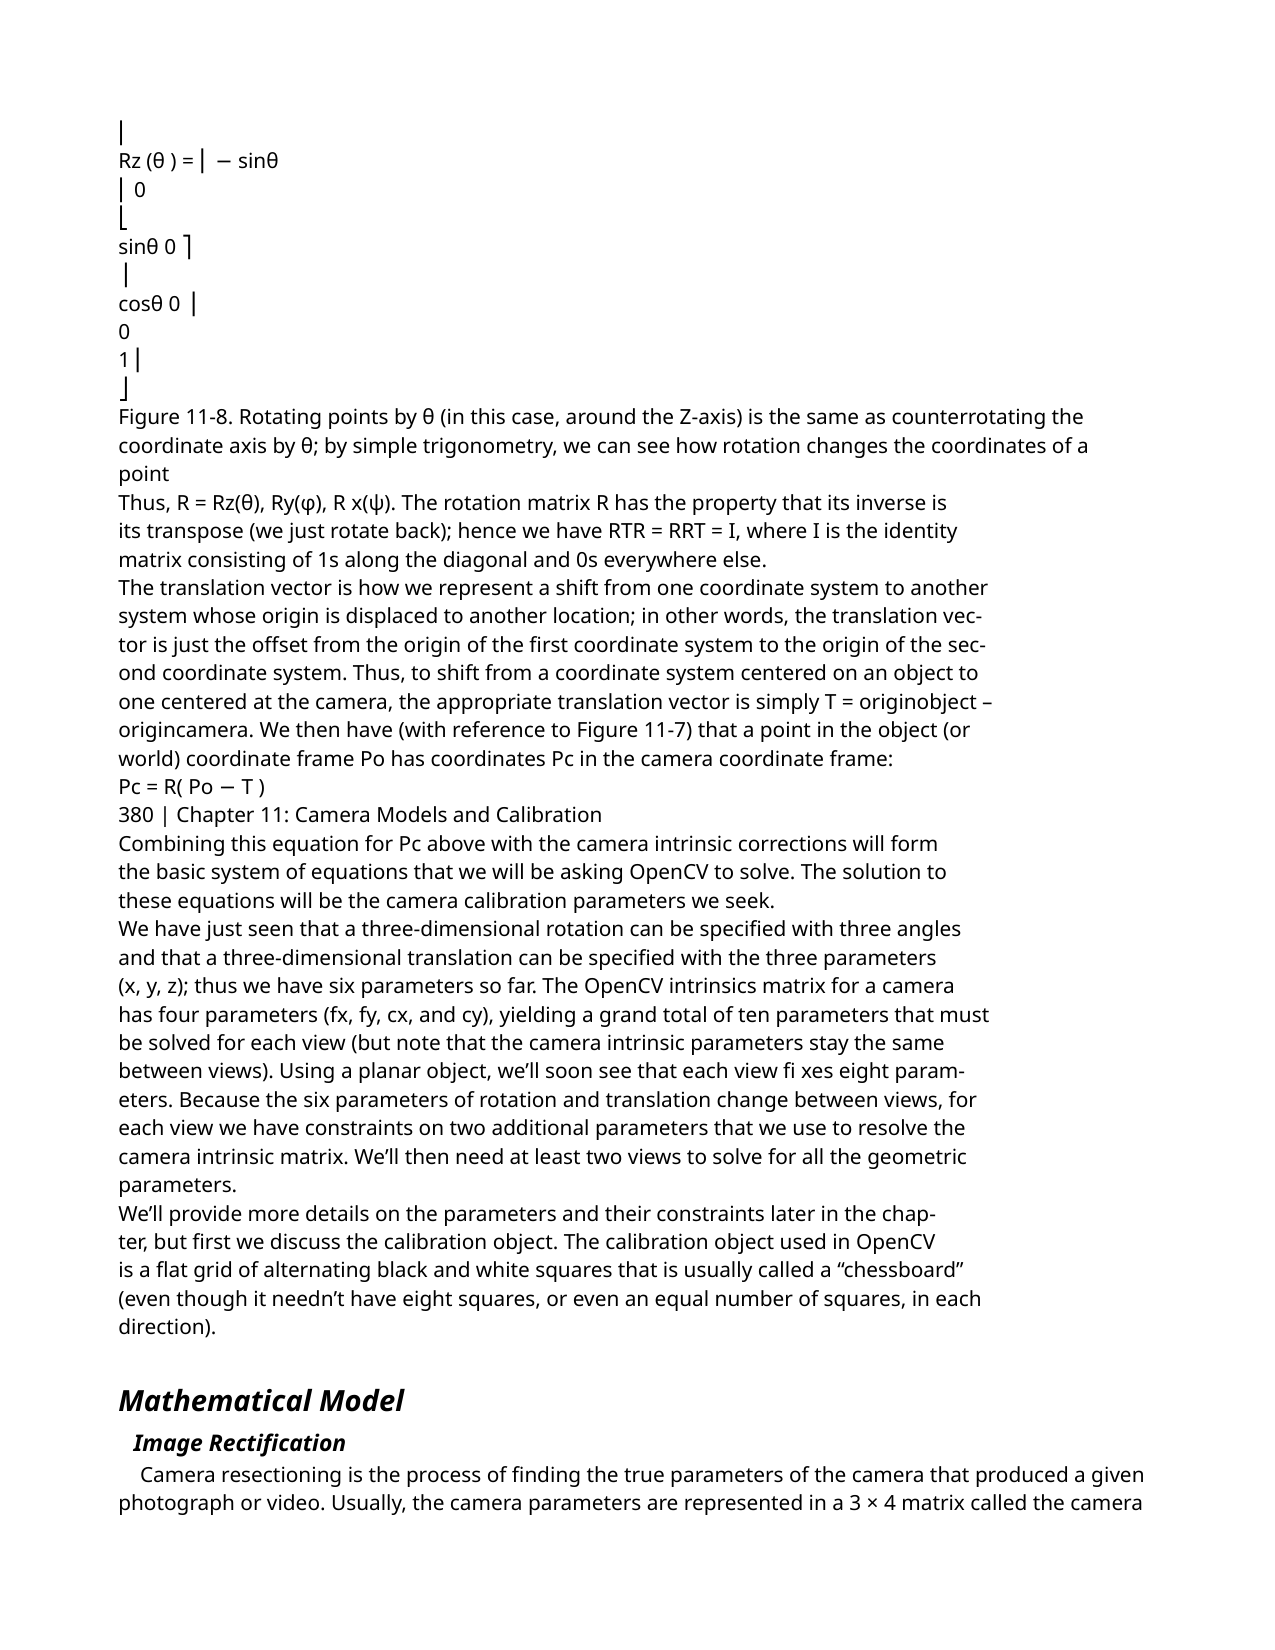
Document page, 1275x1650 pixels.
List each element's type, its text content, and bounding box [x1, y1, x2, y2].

text The translation vector is how we represent a shift from one coordinate system to another [118, 573, 1157, 602]
text eters. Because the six parameters of rotation and translation change between views, for [118, 1085, 1157, 1113]
text ⎦ [118, 374, 1157, 402]
text be solved for each view (but note that the camera intrinsic parameters stay the same [118, 1028, 1157, 1057]
text ⎢ 0 [118, 175, 1157, 203]
text is a flat grid of alternating black and white squares that is usually called a “chessboard” [118, 1256, 1157, 1284]
text ⎣ [118, 203, 1157, 232]
text coordinate axis by θ; by simple trigonometry, we can see how rotation changes the coordinates of a [118, 431, 1157, 459]
text ⎢ [118, 118, 1157, 147]
text Mathematical Model [118, 1381, 1157, 1420]
text Thus, R = Rz(θ), Ry(φ), R x(ψ). The rotation matrix R has the property that its inverse is [118, 488, 1157, 516]
text its transpose (we just rotate back); hence we have RTR = RRT = I, where I is the identity [118, 516, 1157, 545]
text between views). Using a planar object, we’ll soon see that each view fi xes eight param- [118, 1057, 1157, 1085]
text origincamera. We then have (with reference to Figure 11-7) that a point in the object (or [118, 715, 1157, 744]
text 0 [118, 317, 1157, 346]
text and that a three-dimensional translation can be specified with the three parameters [118, 943, 1157, 971]
text Camera resectioning is the process of finding the true parameters of the camera that produced a given photograph or video. Usually, the camera parameters are represented in a 3 × 4 matrix called the camera [118, 1460, 1157, 1517]
text one centered at the camera, the appropriate translation vector is simply T = originobject – [118, 687, 1157, 715]
text (x, y, z); thus we have six parameters so far. The OpenCV intrinsics matrix for a camera [118, 971, 1157, 1000]
text sinθ 0 ⎤ [118, 232, 1157, 260]
text Pc = R( Po − T ) [118, 772, 1157, 801]
text 380 | Chapter 11: Camera Models and Calibration [118, 801, 1157, 829]
text Image Rectification [118, 1420, 1157, 1460]
text the basic system of equations that we will be asking OpenCV to solve. The solution to [118, 857, 1157, 886]
text ond coordinate system. Thus, to shift from a coordinate system centered on an object to [118, 658, 1157, 687]
text world) coordinate frame Po has coordinates Pc in the camera coordinate frame: [118, 744, 1157, 772]
text ⎥ [118, 260, 1157, 289]
text 1⎥ [118, 346, 1157, 374]
text Rz (θ ) = ⎢ − sinθ [118, 147, 1157, 175]
text each view we have constraints on two additional parameters that we use to resolve the [118, 1113, 1157, 1142]
text (even though it needn’t have eight squares, or even an equal number of squares, in each [118, 1284, 1157, 1312]
text tor is just the offset from the origin of the first coordinate system to the origin of the sec- [118, 630, 1157, 658]
text camera intrinsic matrix. We’ll then need at least two views to solve for all the geometric [118, 1142, 1157, 1170]
text Figure 11-8. Rotating points by θ (in this case, around the Z-axis) is the same as counterrotating the [118, 402, 1157, 431]
text ter, but first we discuss the calibration object. The calibration object used in OpenCV [118, 1227, 1157, 1256]
text has four parameters (fx, fy, cx, and cy), yielding a grand total of ten parameters that must [118, 1000, 1157, 1028]
text parameters. [118, 1170, 1157, 1199]
text system whose origin is displaced to another location; in other words, the translation vec- [118, 602, 1157, 630]
text We have just seen that a three-dimensional rotation can be specified with three angles [118, 914, 1157, 943]
text direction). [118, 1312, 1157, 1341]
text matrix consisting of 1s along the diagonal and 0s everywhere else. [118, 545, 1157, 573]
text cosθ 0 ⎥ [118, 289, 1157, 317]
text these equations will be the camera calibration parameters we seek. [118, 886, 1157, 914]
text Combining this equation for Pc above with the camera intrinsic corrections will form [118, 829, 1157, 857]
text We’ll provide more details on the parameters and their constraints later in the chap- [118, 1199, 1157, 1227]
text point [118, 459, 1157, 488]
